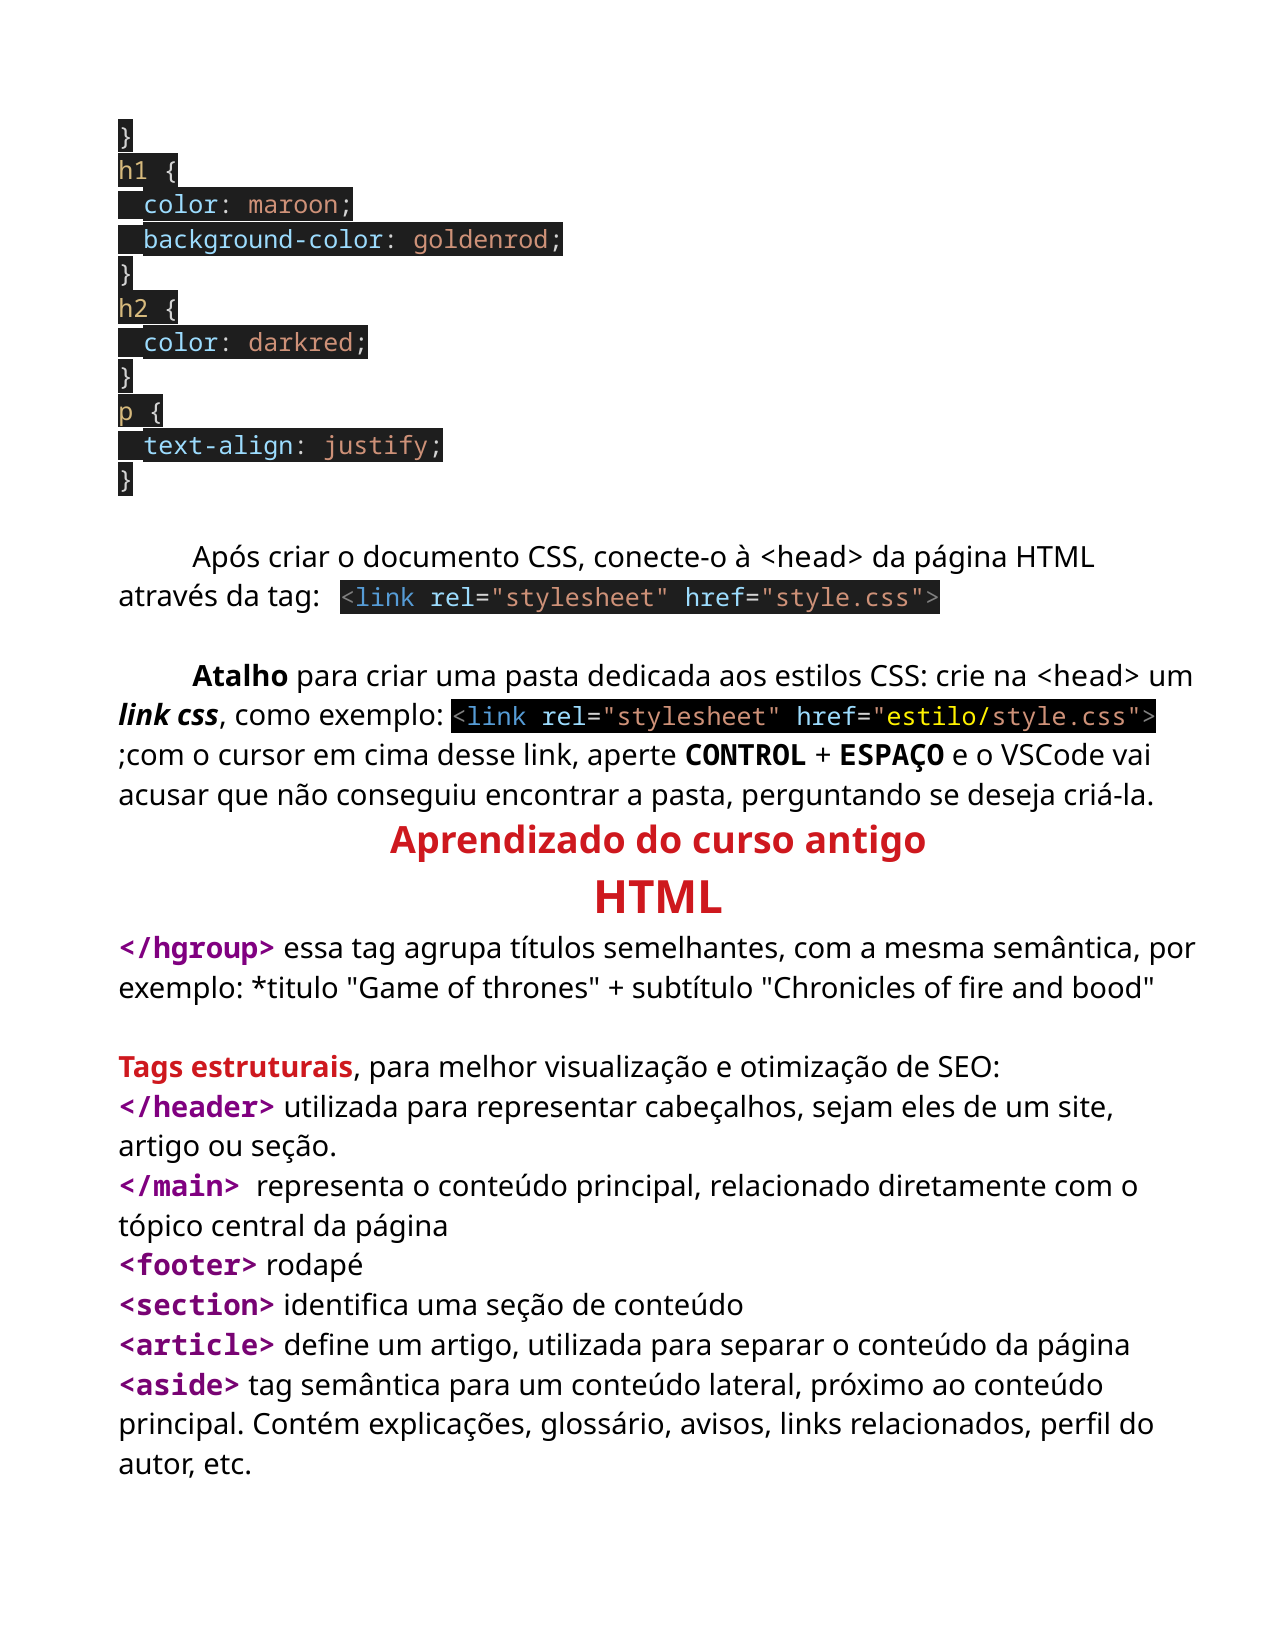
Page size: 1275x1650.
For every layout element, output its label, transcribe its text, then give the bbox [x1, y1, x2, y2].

text Tags estruturais, para melhor visualização e otimização de SEO: </header> utilizada para representar cabeçalhos, sejam eles de um site, artigo ou seção. [118, 1046, 1198, 1165]
text </main> representa o conteúdo principal, relacionado diretamente com o tópico central da página [118, 1165, 1198, 1245]
text color: darkred; [118, 324, 1157, 359]
text ;com o cursor em cima desse link, aperte CONTROL + ESPAÇO e o VSCode vai acusar que não conseguiu encontrar a pasta, perguntando se deseja criá-la. [118, 734, 1198, 814]
text Após criar o documento CSS, conecte-o à <head> da página HTML através da tag: <link rel="stylesheet" href="style.css"> [118, 536, 1198, 615]
text <section> identifica uma seção de conteúdo [118, 1284, 1198, 1324]
text } [118, 256, 1157, 290]
text h2 { [118, 290, 1157, 324]
text text-align: justify; [118, 427, 1157, 462]
text Aprendizado do curso antigo [118, 814, 1198, 865]
text } [118, 462, 1157, 496]
text <article> define um artigo, utilizada para separar o conteúdo da página <aside> tag semântica para um conteúdo lateral, próximo ao conteúdo principal. Contém explicações, glossário, avisos, links relacionados, perfil do autor, etc. [118, 1324, 1198, 1483]
text } [118, 118, 1157, 152]
text HTML [118, 865, 1198, 927]
text background-color: goldenrod; [118, 221, 1157, 256]
text Atalho para criar uma pasta dedicada aos estilos CSS: crie na <head> um link css, como exemplo: <link rel="stylesheet" href="estilo/style.css"> [118, 655, 1198, 734]
text color: maroon; [118, 187, 1157, 221]
text h1 { [118, 152, 1157, 187]
text </hgroup> essa tag agrupa títulos semelhantes, com a mesma semântica, por exemplo: *titulo "Game of thrones" + subtítulo "Chronicles of fire and bood" [118, 927, 1198, 1007]
text <footer> rodapé [118, 1245, 1198, 1284]
text p { [118, 393, 1157, 427]
text } [118, 359, 1157, 393]
